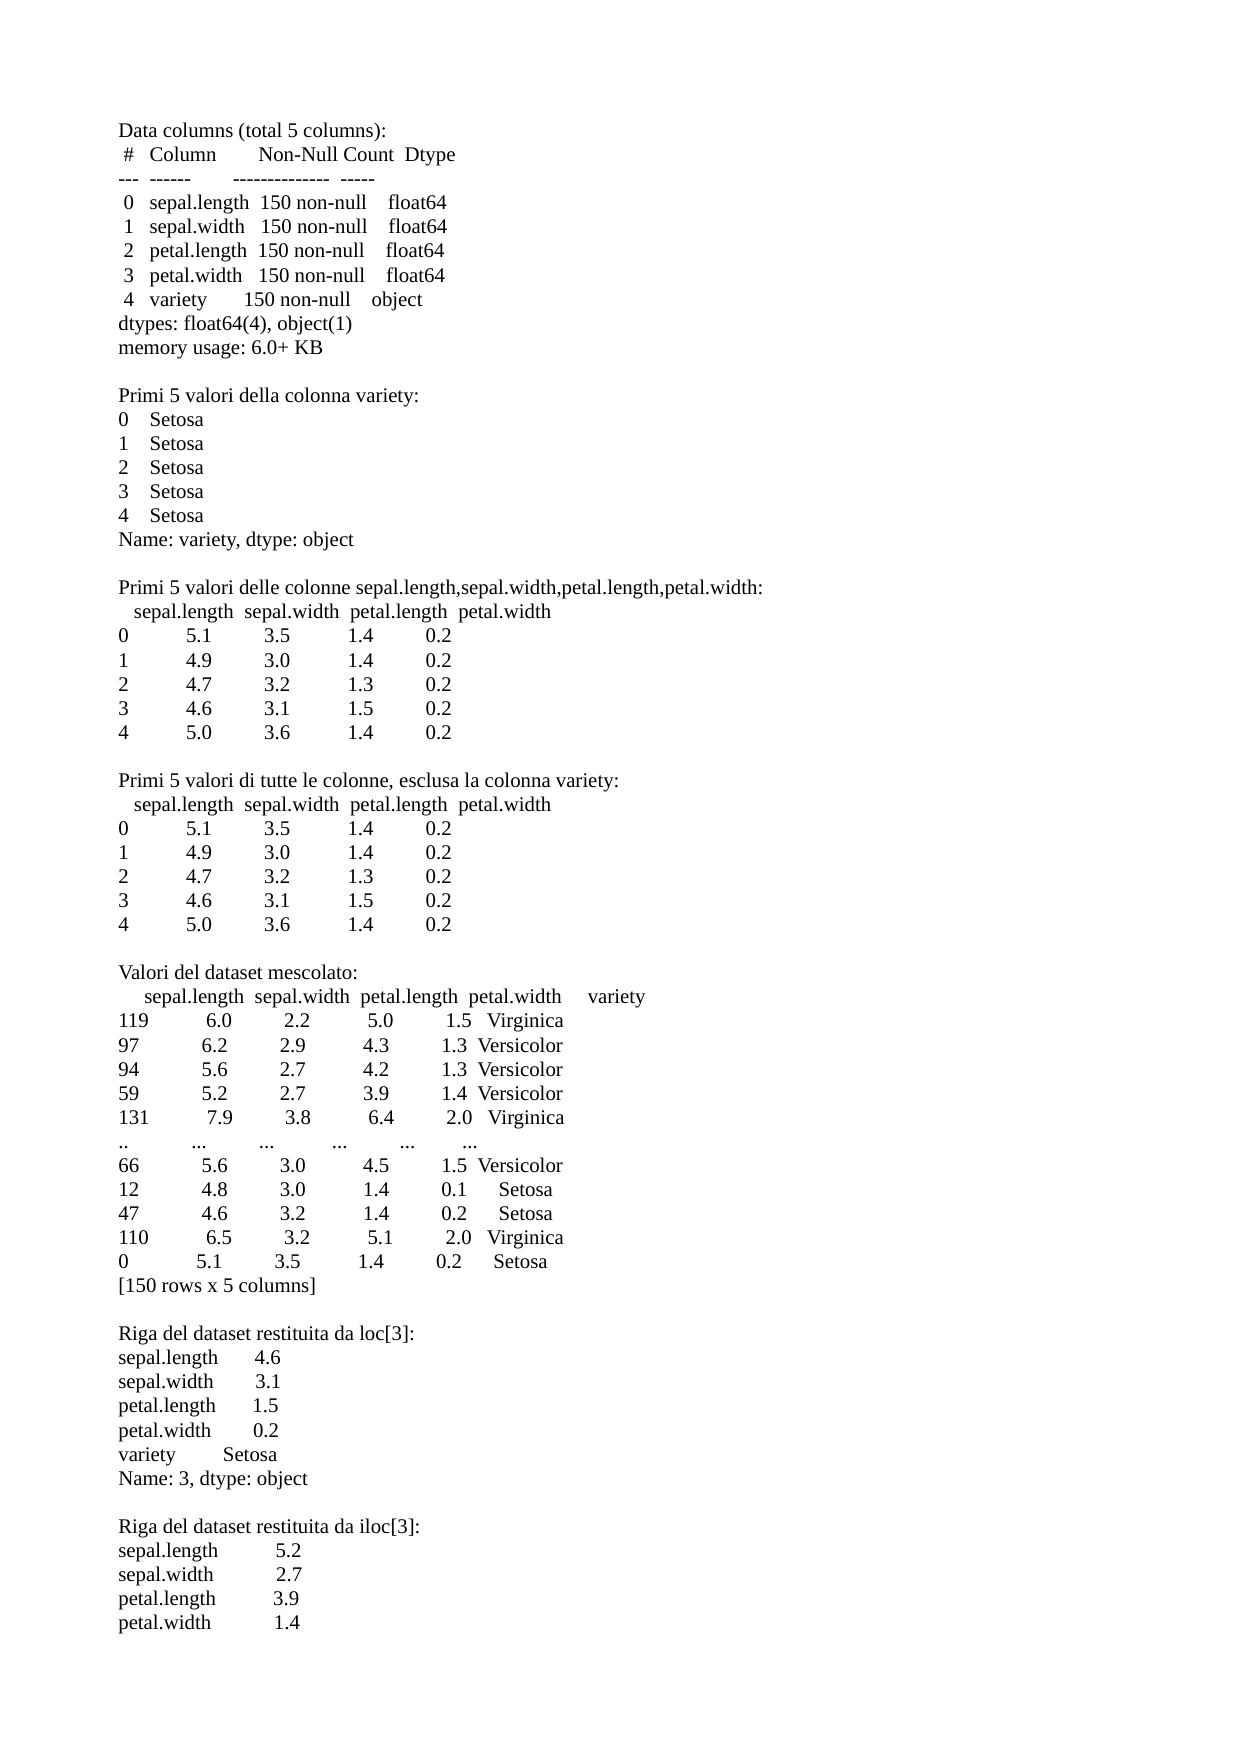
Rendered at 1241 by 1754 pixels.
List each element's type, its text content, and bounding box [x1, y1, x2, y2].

text variety Setosa [118, 1442, 1122, 1466]
text 3 petal.width 150 non-null float64 [118, 262, 1122, 287]
text Riga del dataset restituita da iloc[3]: [118, 1514, 1122, 1538]
text 66 5.6 3.0 4.5 1.5 Versicolor [118, 1153, 1122, 1177]
text 0 5.1 3.5 1.4 0.2 Setosa [118, 1249, 1122, 1273]
text 1 sepal.width 150 non-null float64 [118, 214, 1122, 238]
text Primi 5 valori delle colonne sepal.length,sepal.width,petal.length,petal.width: [118, 575, 1122, 599]
text [150 rows x 5 columns] [118, 1273, 1122, 1297]
text sepal.length 5.2 [118, 1538, 1122, 1562]
text 2 Setosa [118, 455, 1122, 479]
text Riga del dataset restituita da loc[3]: [118, 1321, 1122, 1345]
text 2 4.7 3.2 1.3 0.2 [118, 672, 1122, 696]
text Primi 5 valori della colonna variety: [118, 383, 1122, 407]
text 4 Setosa [118, 503, 1122, 527]
text Name: variety, dtype: object [118, 527, 1122, 551]
text petal.length 1.5 [118, 1393, 1122, 1417]
text --- ------ -------------- ----- [118, 166, 1122, 190]
text 4 5.0 3.6 1.4 0.2 [118, 912, 1122, 936]
text 97 6.2 2.9 4.3 1.3 Versicolor [118, 1032, 1122, 1057]
text sepal.length sepal.width petal.length petal.width [118, 792, 1122, 816]
text # Column Non-Null Count Dtype [118, 142, 1122, 166]
text 3 Setosa [118, 479, 1122, 503]
text 3 4.6 3.1 1.5 0.2 [118, 696, 1122, 720]
text Data columns (total 5 columns): [118, 118, 1122, 142]
text 4 5.0 3.6 1.4 0.2 [118, 720, 1122, 744]
text 0 5.1 3.5 1.4 0.2 [118, 623, 1122, 647]
text 1 Setosa [118, 431, 1122, 455]
text 94 5.6 2.7 4.2 1.3 Versicolor [118, 1057, 1122, 1081]
text sepal.length sepal.width petal.length petal.width [118, 599, 1122, 623]
text sepal.width 3.1 [118, 1369, 1122, 1393]
text 131 7.9 3.8 6.4 2.0 Virginica [118, 1105, 1122, 1129]
text petal.length 3.9 [118, 1586, 1122, 1610]
text 2 4.7 3.2 1.3 0.2 [118, 864, 1122, 888]
text 0 5.1 3.5 1.4 0.2 [118, 816, 1122, 840]
text petal.width 1.4 [118, 1610, 1122, 1634]
text sepal.length 4.6 [118, 1345, 1122, 1369]
text sepal.length sepal.width petal.length petal.width variety [118, 984, 1122, 1008]
text 119 6.0 2.2 5.0 1.5 Virginica [118, 1008, 1122, 1032]
text 0 sepal.length 150 non-null float64 [118, 190, 1122, 214]
text 59 5.2 2.7 3.9 1.4 Versicolor [118, 1081, 1122, 1105]
text 3 4.6 3.1 1.5 0.2 [118, 888, 1122, 912]
text 47 4.6 3.2 1.4 0.2 Setosa [118, 1201, 1122, 1225]
text 1 4.9 3.0 1.4 0.2 [118, 647, 1122, 672]
text .. ... ... ... ... ... [118, 1129, 1122, 1153]
text 110 6.5 3.2 5.1 2.0 Virginica [118, 1225, 1122, 1249]
text 12 4.8 3.0 1.4 0.1 Setosa [118, 1177, 1122, 1201]
text 2 petal.length 150 non-null float64 [118, 238, 1122, 262]
text petal.width 0.2 [118, 1417, 1122, 1442]
text 1 4.9 3.0 1.4 0.2 [118, 840, 1122, 864]
text Name: 3, dtype: object [118, 1466, 1122, 1490]
text sepal.width 2.7 [118, 1562, 1122, 1586]
text Valori del dataset mescolato: [118, 960, 1122, 984]
text memory usage: 6.0+ KB [118, 335, 1122, 359]
text Primi 5 valori di tutte le colonne, esclusa la colonna variety: [118, 768, 1122, 792]
text dtypes: float64(4), object(1) [118, 311, 1122, 335]
text 0 Setosa [118, 407, 1122, 431]
text 4 variety 150 non-null object [118, 287, 1122, 311]
